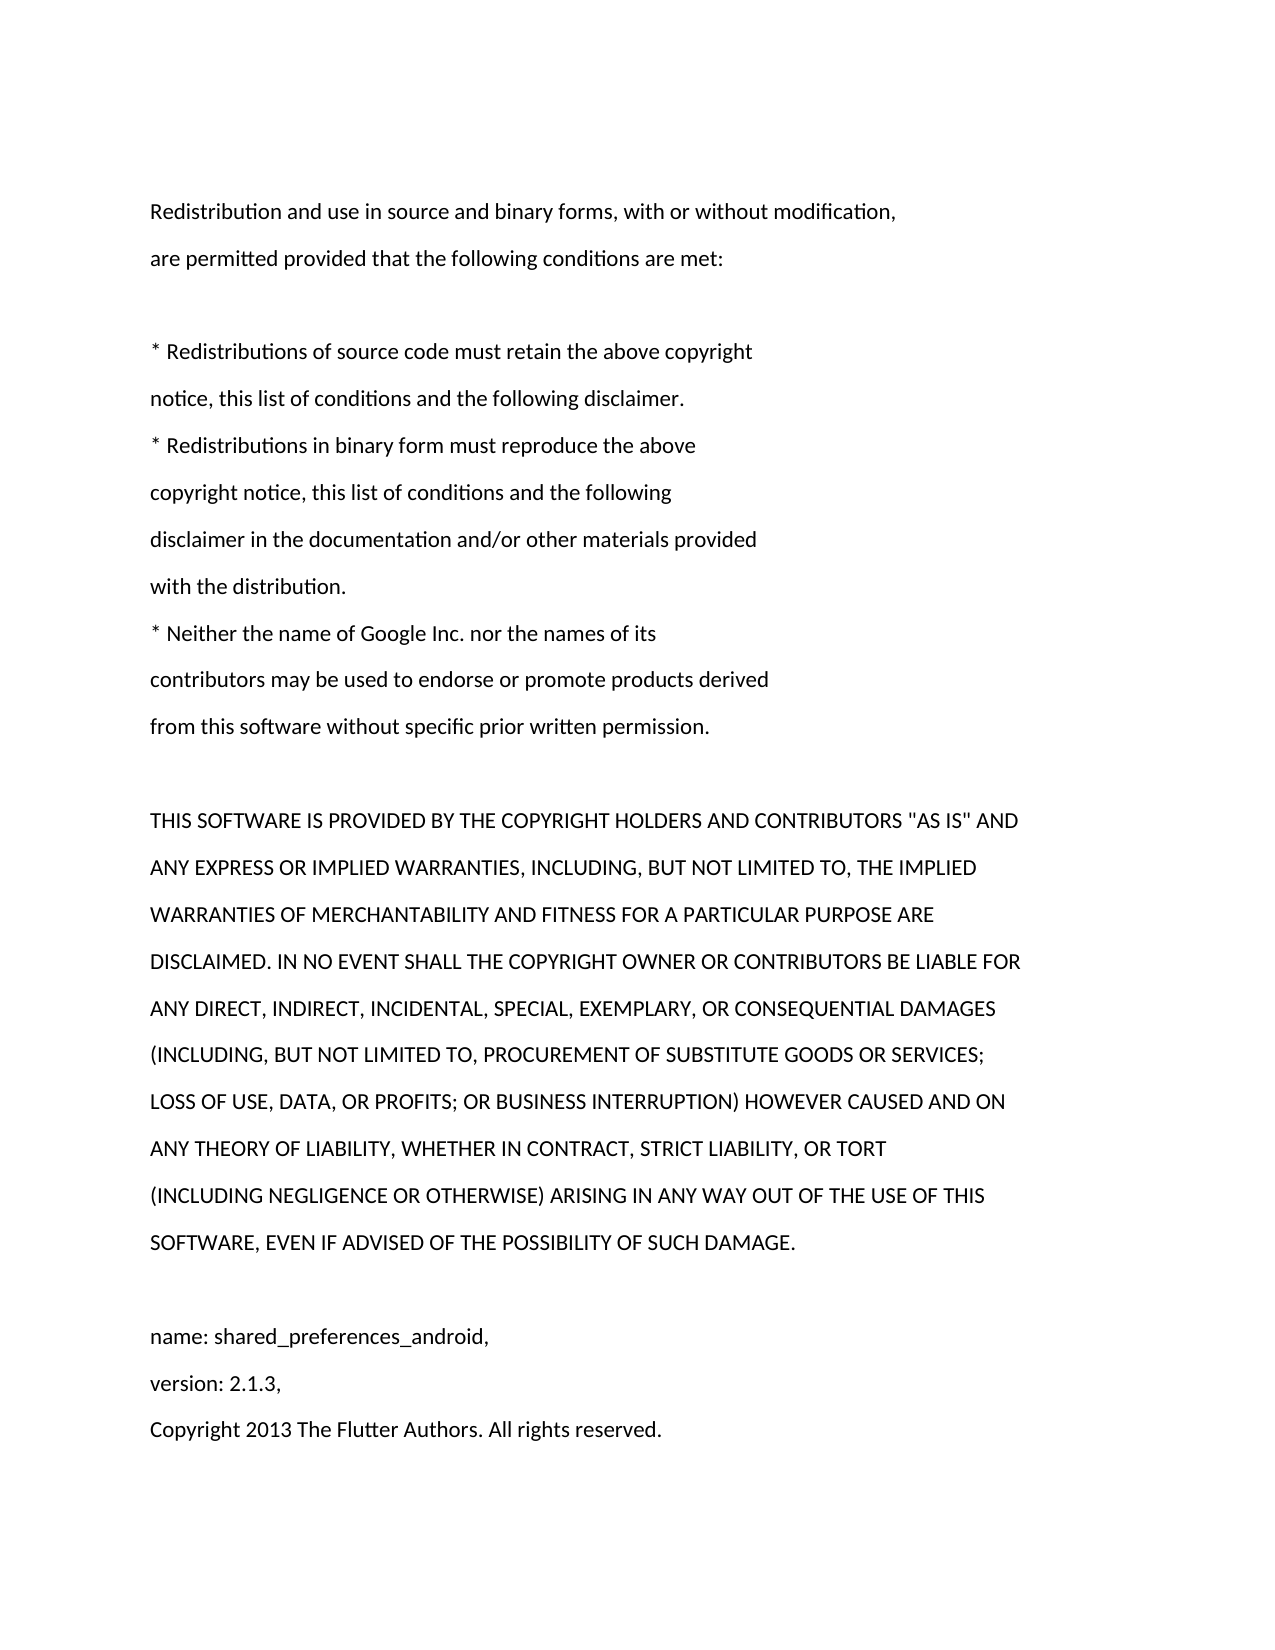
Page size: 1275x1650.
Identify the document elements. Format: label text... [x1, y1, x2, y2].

text ANY DIRECT, INDIRECT, INCIDENTAL, SPECIAL, EXEMPLARY, OR CONSEQUENTIAL DAMAGES [150, 994, 1125, 1022]
text Copyright 2013 The Flutter Authors. All rights reserved. [150, 1416, 1125, 1444]
text ANY THEORY OF LIABILITY, WHETHER IN CONTRACT, STRICT LIABILITY, OR TORT [150, 1134, 1125, 1162]
text * Redistributions of source code must retain the above copyright [150, 337, 1125, 366]
text with the distribution. [150, 572, 1125, 600]
text notice, this list of conditions and the following disclaimer. [150, 384, 1125, 412]
text ANY EXPRESS OR IMPLIED WARRANTIES, INCLUDING, BUT NOT LIMITED TO, THE IMPLIED [150, 853, 1125, 881]
text SOFTWARE, EVEN IF ADVISED OF THE POSSIBILITY OF SUCH DAMAGE. [150, 1228, 1125, 1256]
text (INCLUDING, BUT NOT LIMITED TO, PROCUREMENT OF SUBSTITUTE GOODS OR SERVICES; [150, 1041, 1125, 1069]
text are permitted provided that the following conditions are met: [150, 244, 1125, 272]
text disclaimer in the documentation and/or other materials provided [150, 525, 1125, 553]
text name: shared_preferences_android, [150, 1322, 1125, 1350]
text version: 2.1.3, [150, 1369, 1125, 1397]
text THIS SOFTWARE IS PROVIDED BY THE COPYRIGHT HOLDERS AND CONTRIBUTORS "AS IS" AND [150, 806, 1125, 834]
text (INCLUDING NEGLIGENCE OR OTHERWISE) ARISING IN ANY WAY OUT OF THE USE OF THIS [150, 1181, 1125, 1209]
text * Redistributions in binary form must reproduce the above [150, 431, 1125, 459]
text * Neither the name of Google Inc. nor the names of its [150, 619, 1125, 647]
text WARRANTIES OF MERCHANTABILITY AND FITNESS FOR A PARTICULAR PURPOSE ARE [150, 900, 1125, 928]
text from this software without specific prior written permission. [150, 712, 1125, 741]
text copyright notice, this list of conditions and the following [150, 478, 1125, 506]
text contributors may be used to endorse or promote products derived [150, 666, 1125, 694]
text Redistribution and use in source and binary forms, with or without modification, [150, 197, 1125, 225]
text DISCLAIMED. IN NO EVENT SHALL THE COPYRIGHT OWNER OR CONTRIBUTORS BE LIABLE FOR [150, 947, 1125, 975]
text LOSS OF USE, DATA, OR PROFITS; OR BUSINESS INTERRUPTION) HOWEVER CAUSED AND ON [150, 1087, 1125, 1116]
